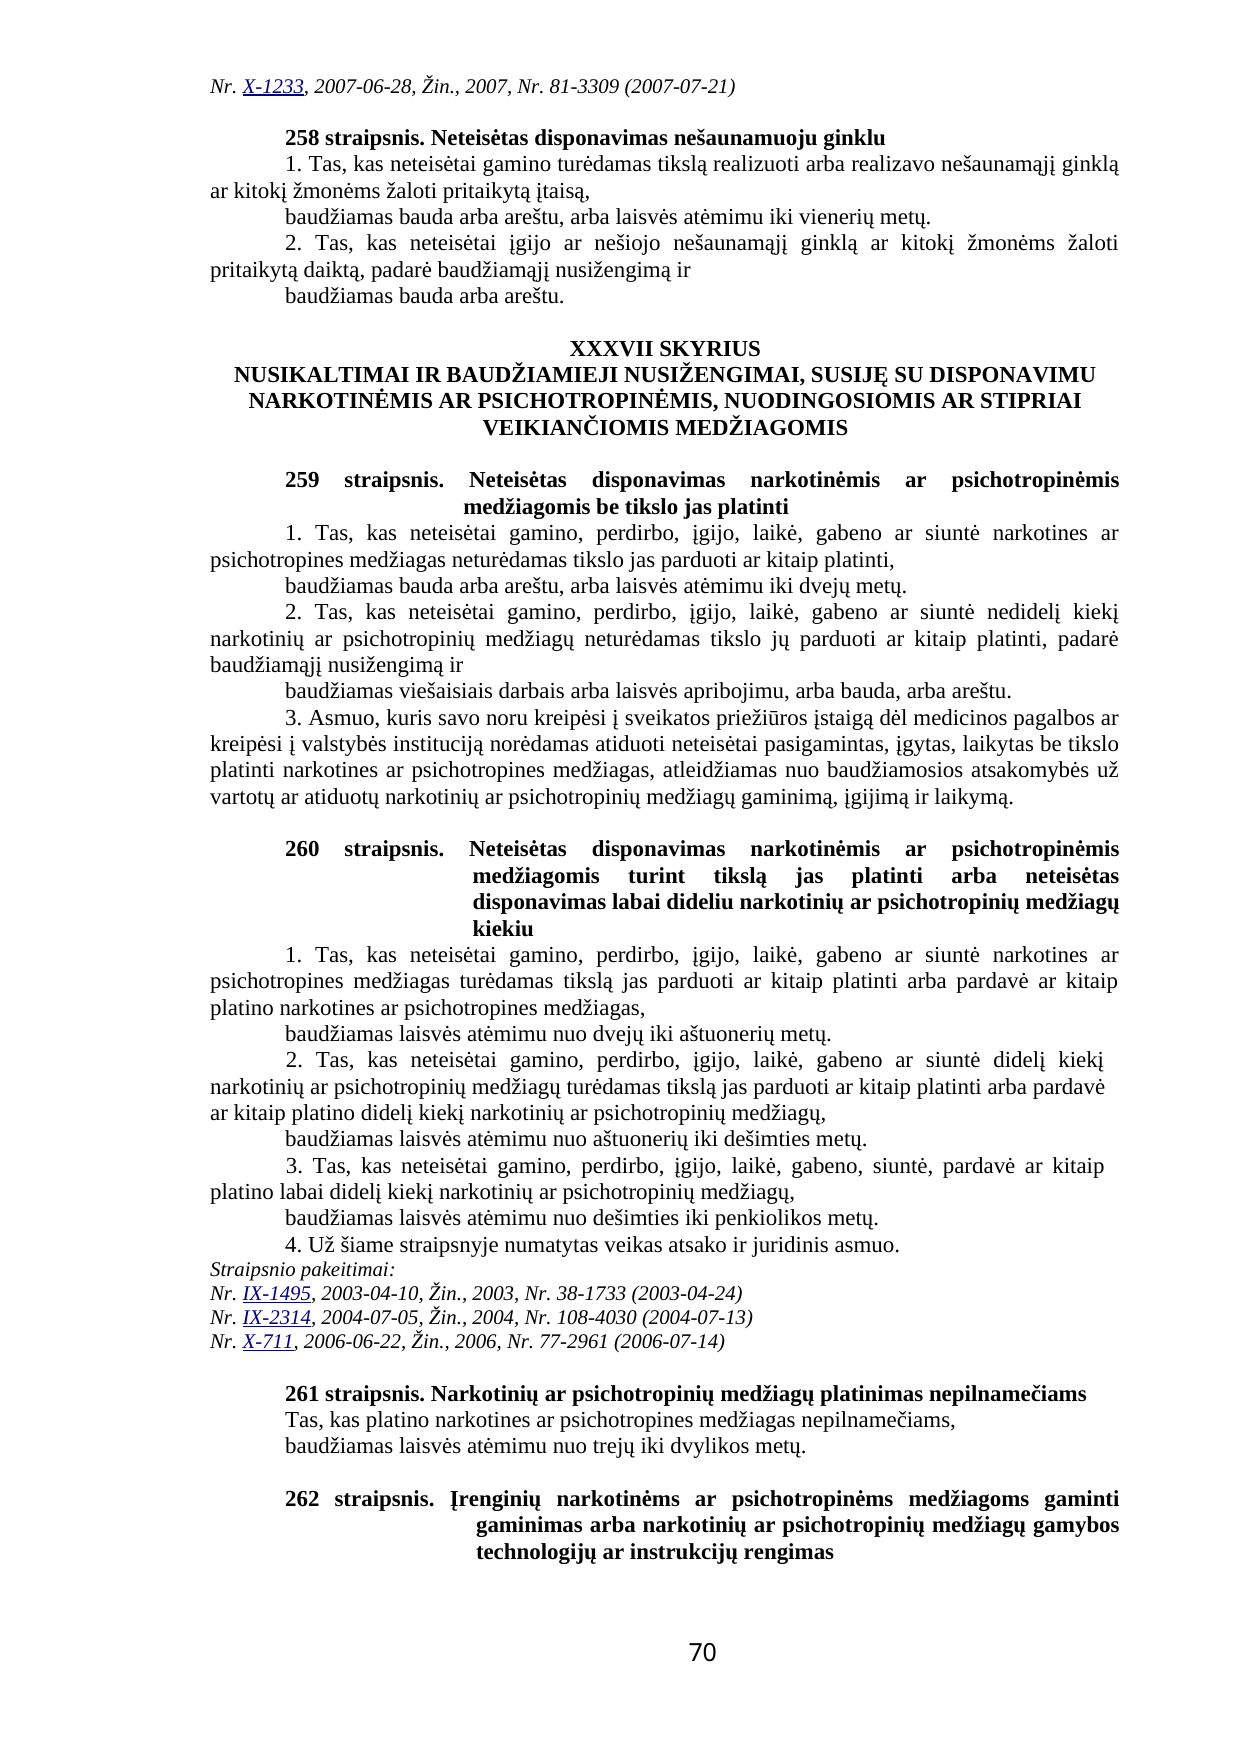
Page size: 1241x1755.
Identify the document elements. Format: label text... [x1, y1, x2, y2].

text Nr. IX-1495, 2003-04-10, Žin., 2003, Nr. 38-1733 (2003-04-24) [210, 1281, 1120, 1305]
text Nr. X-711, 2006-06-22, Žin., 2006, Nr. 77-2961 (2006-07-14) [210, 1329, 1120, 1353]
text baudžiamas laisvės atėmimu nuo aštuonerių iki dešimties metų. [210, 1125, 1120, 1152]
text 2. Tas, kas neteisėtai gamino, perdirbo, įgijo, laikė, gabeno ar siuntė didelį kiekį narkotinių ar psichotropinių medžiagų turėdamas tikslą jas parduoti ar kitaip platinti arba pardavė ar kitaip platino didelį kiekį narkotinių ar psichotropinių medžiagų, [210, 1046, 1106, 1125]
text 1. Tas, kas neteisėtai gamino, perdirbo, įgijo, laikė, gabeno ar siuntė narkotines ar psichotropines medžiagas turėdamas tikslą jas parduoti ar kitaip platinti arba pardavė ar kitaip platino narkotines ar psichotropines medžiagas, [210, 941, 1120, 1020]
text Nr. IX-2314, 2004-07-05, Žin., 2004, Nr. 108-4030 (2004-07-13) [210, 1305, 1120, 1329]
text 4. Už šiame straipsnyje numatytas veikas atsako ir juridinis asmuo. [210, 1231, 1120, 1257]
text Straipsnio pakeitimai: [210, 1257, 1120, 1281]
text baudžiamas bauda arba areštu, arba laisvės atėmimu iki dvejų metų. [210, 572, 1120, 598]
text 1. Tas, kas neteisėtai gamino turėdamas tikslą realizuoti arba realizavo nešaunamąjį ginklą ar kitokį žmonėms žaloti pritaikytą įtaisą, [210, 150, 1120, 203]
text XXXVII SKYRIUS [210, 335, 1120, 361]
text baudžiamas viešaisiais darbais arba laisvės apribojimu, arba bauda, arba areštu. [210, 677, 1120, 704]
text baudžiamas laisvės atėmimu nuo dvejų iki aštuonerių metų. [210, 1020, 1120, 1046]
text baudžiamas laisvės atėmimu nuo trejų iki dvylikos metų. [210, 1432, 1120, 1459]
text 258 straipsnis. Neteisėtas disponavimas nešaunamuoju ginklu [210, 124, 1120, 150]
text baudžiamas laisvės atėmimu nuo dešimties iki penkiolikos metų. [210, 1204, 1120, 1231]
text Nr. X-1233, 2007-06-28, Žin., 2007, Nr. 81-3309 (2007-07-21) [210, 73, 1120, 98]
text 2. Tas, kas neteisėtai įgijo ar nešiojo nešaunamąjį ginklą ar kitokį žmonėms žaloti pritaikytą daiktą, padarė baudžiamąjį nusižengimą ir [210, 229, 1120, 282]
text 259 straipsnis. Neteisėtas disponavimas narkotinėmis ar psichotropinėmis medžiagomis be tikslo jas platinti [285, 467, 1120, 519]
text baudžiamas bauda arba areštu. [210, 282, 1120, 308]
text baudžiamas bauda arba areštu, arba laisvės atėmimu iki vienerių metų. [210, 203, 1120, 229]
text 260 straipsnis. Neteisėtas disponavimas narkotinėmis ar psichotropinėmis medžiagomis turint tikslą jas platinti arba neteisėtas disponavimas labai dideliu narkotinių ar psichotropinių medžiagų kiekiu [285, 836, 1120, 941]
text NUSIKALTIMAI IR BAUDŽIAMIEJI NUSIŽENGIMAI, SUSIJĘ SU DISPONAVIMU NARKOTINĖMIS AR PSICHOTROPINĖMIS, NUODINGOSIOMIS AR STIPRIAI VEIKIANČIOMIS MEDŽIAGOMIS [210, 361, 1120, 440]
text 2. Tas, kas neteisėtai gamino, perdirbo, įgijo, laikė, gabeno ar siuntė nedidelį kiekį narkotinių ar psichotropinių medžiagų neturėdamas tikslo jų parduoti ar kitaip platinti, padarė baudžiamąjį nusižengimą ir [210, 598, 1120, 677]
text Tas, kas platino narkotines ar psichotropines medžiagas nepilnamečiams, [210, 1406, 1120, 1432]
text 261 straipsnis. Narkotinių ar psichotropinių medžiagų platinimas nepilnamečiams [285, 1380, 1120, 1406]
text 1. Tas, kas neteisėtai gamino, perdirbo, įgijo, laikė, gabeno ar siuntė narkotines ar psichotropines medžiagas neturėdamas tikslo jas parduoti ar kitaip platinti, [210, 519, 1120, 572]
text 3. Asmuo, kuris savo noru kreipėsi į sveikatos priežiūros įstaigą dėl medicinos pagalbos ar kreipėsi į valstybės instituciją norėdamas atiduoti neteisėtai pasigamintas, įgytas, laikytas be tikslo platinti narkotines ar psichotropines medžiagas, atleidžiamas nuo baudžiamosios atsakomybės už vartotų ar atiduotų narkotinių ar psichotropinių medžiagų gaminimą, įgijimą ir laikymą. [210, 704, 1120, 809]
text 3. Tas, kas neteisėtai gamino, perdirbo, įgijo, laikė, gabeno, siuntė, pardavė ar kitaip platino labai didelį kiekį narkotinių ar psichotropinių medžiagų, [210, 1152, 1106, 1204]
text 262 straipsnis. Įrenginių narkotinėms ar psichotropinėms medžiagoms gaminti gaminimas arba narkotinių ar psichotropinių medžiagų gamybos technologijų ar instrukcijų rengimas [285, 1485, 1120, 1564]
